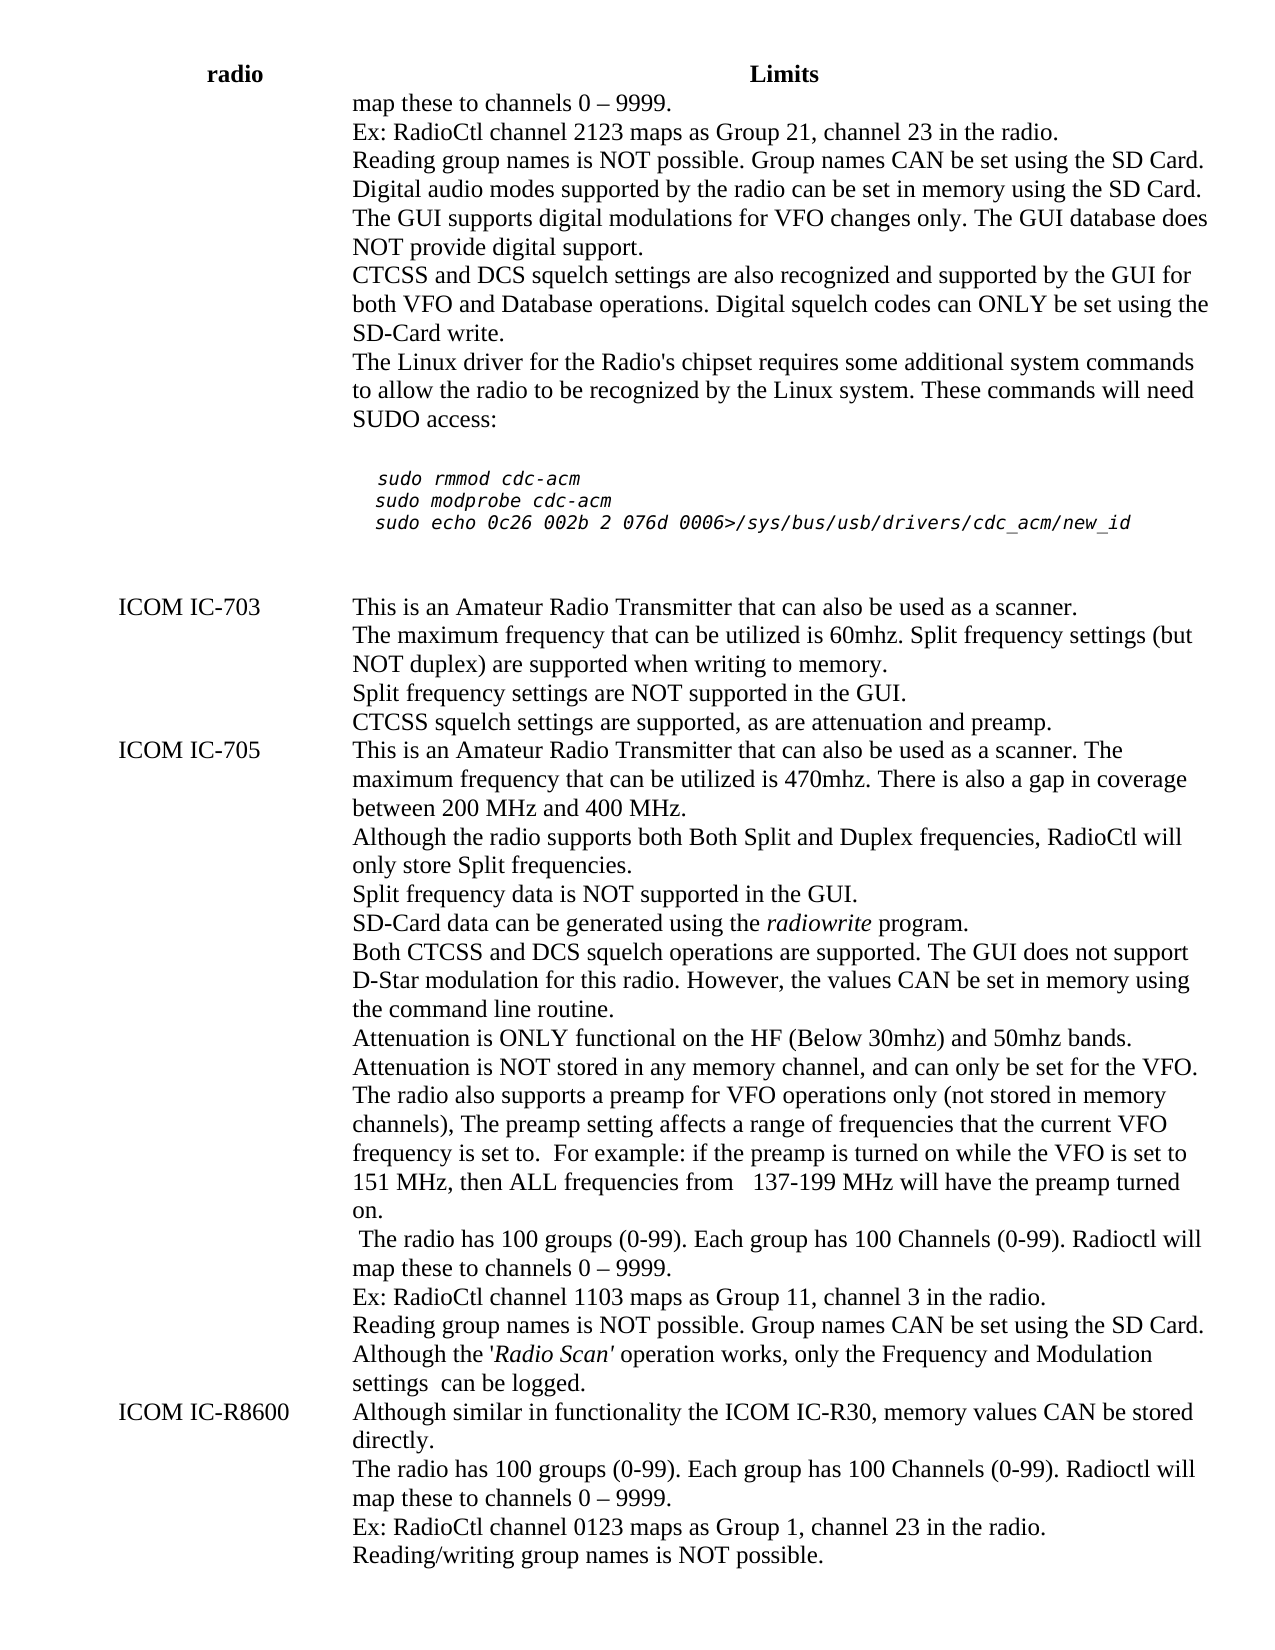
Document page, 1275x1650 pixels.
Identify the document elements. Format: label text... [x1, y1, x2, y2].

table_cell ICOM IC-R8600 [118, 1397, 352, 1569]
table_cell This is an Amateur Radio Transmitter that can also be used as a scanner. The maximum frequency that can be utilized is 60mhz. Split frequency settings (but NOT duplex) are supported when writing to memory. Split frequency settings are NOT supported in the GUI. CTCSS squelch settings are supported, as are attenuation and preamp. [352, 592, 1217, 735]
table_header Limits [352, 59, 1217, 88]
table_cell This is an Amateur Radio Transmitter that can also be used as a scanner. The maximum frequency that can be utilized is 470mhz. There is also a gap in coverage between 200 MHz and 400 MHz. Although the radio supports both Both Split and Duplex frequencies, RadioCtl will only store Split frequencies. Split frequency data is NOT supported in the GUI. SD-Card data can be generated using the radiowrite program. Both CTCSS and DCS squelch operations are supported. The GUI does not support D-Star modulation for this radio. However, the values CAN be set in memory using the command line routine. Attenuation is ONLY functional on the HF (Below 30mhz) and 50mhz bands. Attenuation is NOT stored in any memory channel, and can only be set for the VFO. The radio also supports a preamp for VFO operations only (not stored in memory channels), The preamp setting affects a range of frequencies that the current VFO frequency is set to. For example: if the preamp is turned on while the VFO is set to 151 MHz, then ALL frequencies from 137-199 MHz will have the preamp turned on. The radio has 100 groups (0-99). Each group has 100 Channels (0-99). Radioctl will map these to channels 0 – 9999. Ex: RadioCtl channel 1103 maps as Group 11, channel 3 in the radio. Reading group names is NOT possible. Group names CAN be set using the SD Card. Although the 'Radio Scan' operation works, only the Frequency and Modulation settings can be logged. [352, 735, 1217, 1397]
table_cell map these to channels 0 – 9999. Ex: RadioCtl channel 2123 maps as Group 21, channel 23 in the radio. Reading group names is NOT possible. Group names CAN be set using the SD Card. Digital audio modes supported by the radio can be set in memory using the SD Card. The GUI supports digital modulations for VFO changes only. The GUI database does NOT provide digital support. CTCSS and DCS squelch settings are also recognized and supported by the GUI for both VFO and Database operations. Digital squelch codes can ONLY be set using the SD-Card write. The Linux driver for the Radio's chipset requires some additional system commands to allow the radio to be recognized by the Linux system. These commands will need SUDO access: sudo rmmod cdc-acm sudo modprobe cdc-acm sudo echo 0c26 002b 2 076d 0006>/sys/bus/usb/drivers/cdc_acm/new_id [352, 88, 1217, 592]
table_header radio [118, 59, 352, 88]
table_cell [118, 88, 352, 592]
table_cell ICOM IC-705 [118, 735, 352, 1397]
table_cell ICOM IC-703 [118, 592, 352, 735]
table_cell Although similar in functionality the ICOM IC-R30, memory values CAN be stored directly. The radio has 100 groups (0-99). Each group has 100 Channels (0-99). Radioctl will map these to channels 0 – 9999. Ex: RadioCtl channel 0123 maps as Group 1, channel 23 in the radio. Reading/writing group names is NOT possible. [352, 1397, 1217, 1569]
